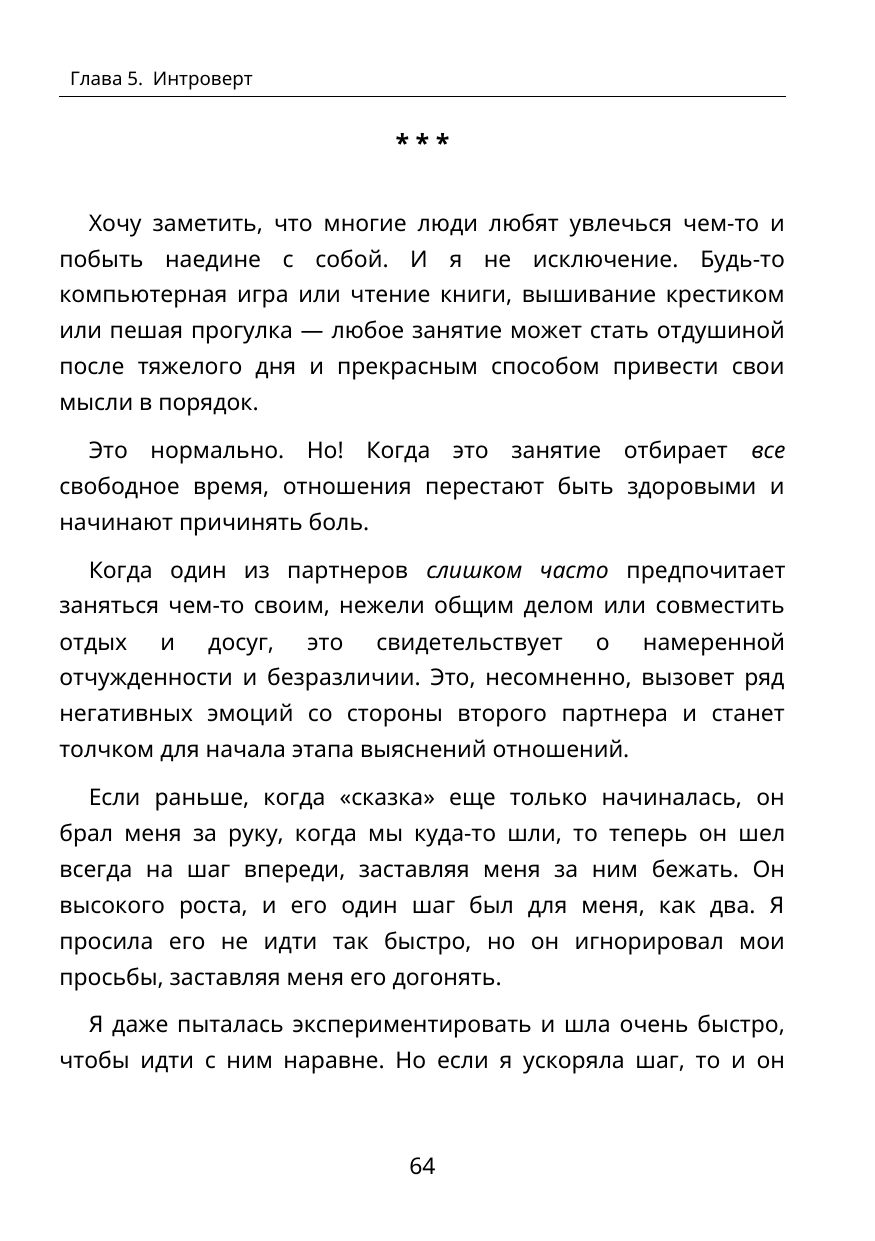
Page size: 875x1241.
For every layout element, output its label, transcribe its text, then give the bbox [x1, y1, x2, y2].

text Хочу заметить, что многие люди любят увлечься чем-то и побыть наедине с собой. И я не исключение. Будь-то компьютерная игра или чтение книги, вышивание крестиком или пешая прогулка — любое занятие может стать отдушиной после тяжелого дня и прекрасным способом привести свои мысли в порядок. [59, 207, 786, 417]
text Когда один из партнеров слишком часто предпочитает заняться чем-то своим, нежели общим делом или совместить отдых и досуг, это свидетельствует о намеренной отчужденности и безразличии. Это, несомненно, вызовет ряд негативных эмоций со стороны второго партнера и станет толчком для начала этапа выяснений отношений. [59, 553, 786, 764]
text Если раньше, когда «сказка» еще только начиналась, он брал меня за руку, когда мы куда-то шли, то теперь он шел всегда на шаг впереди, заставляя меня за ним бежать. Он высокого роста, и его один шаг был для меня, как два. Я просила его не идти так быстро, но он игнорировал мои просьбы, заставляя меня его догонять. [59, 781, 786, 992]
text Я даже пыталась экспериментировать и шла очень быстро, чтобы идти с ним наравне. Но если я ускоряла шаг, то и он [59, 1008, 786, 1076]
subtitle * * * [59, 126, 786, 160]
text Это нормально. Но! Когда это занятие отбирает все свободное время, отношения перестают быть здоровыми и начинают причинять боль. [59, 434, 786, 537]
